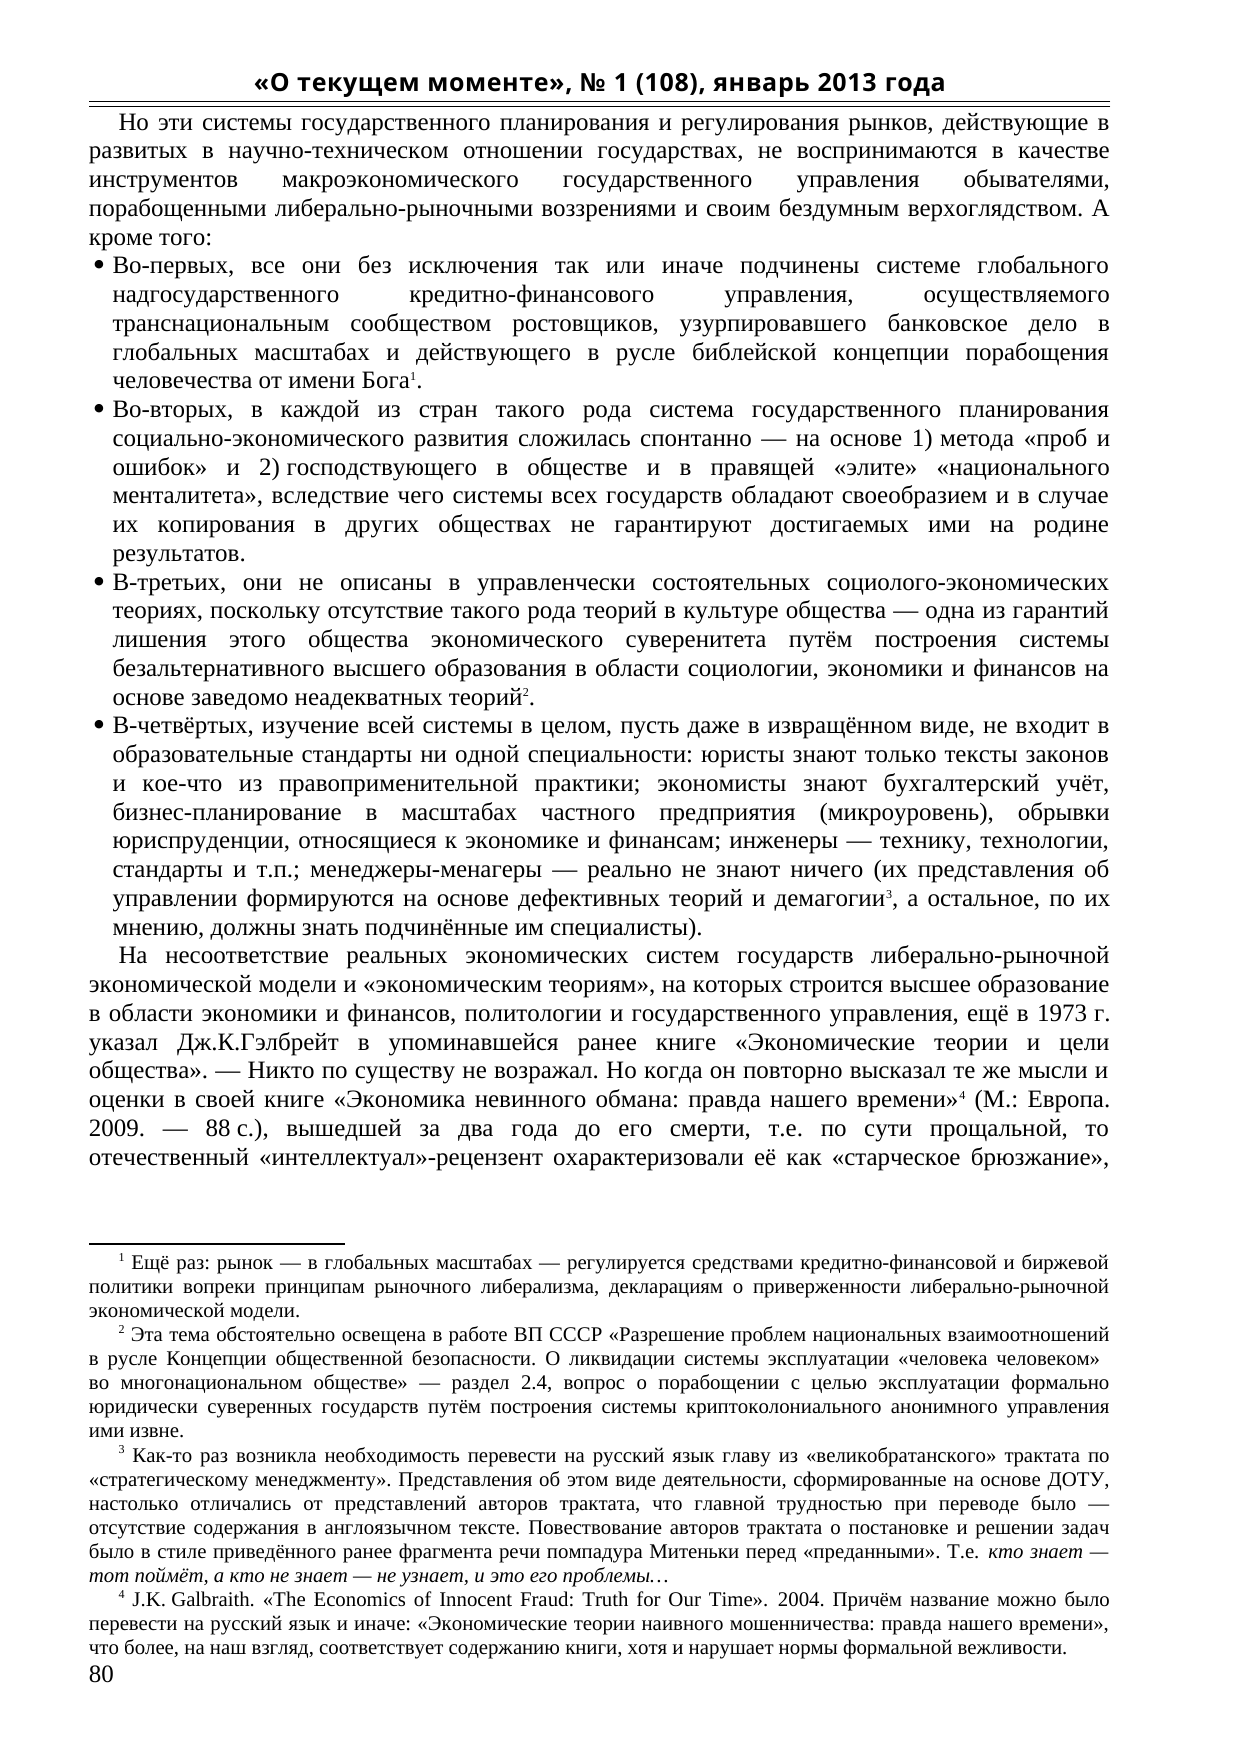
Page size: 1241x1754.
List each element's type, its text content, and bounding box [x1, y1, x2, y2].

list Как-то раз возникла необходимость перевести на русский язык главу из «великобратанского» трактата по «стратегическому менеджменту». Представления об этом виде деятельности, сформированные на основе ДОТУ, настолько отличались от представлений авторов трактата, что главной трудностью при переводе было — отсутствие содержания в англоязычном тексте. Повествование авторов трактата о постановке и решении задач было в стиле приведённого ранее фрагмента речи помпадура Митеньки перед «преданными». Т.е. кто знает — тот поймёт, а кто не знает — не узнает, и это его проблемы… [89, 1442, 1110, 1587]
list Эта тема обстоятельно освещена в работе ВП СССР «Разрешение проблем национальных взаимоотношений в русле Концепции общественной безопасности. О ликвидации системы эксплуатации «человека человеком» во многонациональном обществе» — раздел 2.4, вопрос о порабощении с целью эксплуатации формально юридически суверенных государств путём построения системы криптоколониального анонимного управления ими извне. [89, 1322, 1110, 1442]
text J.K. Galbraith. «The Economics of Innocent Fraud: Truth for Our Time». 2004. Причём название можно было перевести на русский язык и иначе: «Экономические теории наивного мошенничества: правда нашего времени», что более, на наш взгляд, соответствует содержанию книги, хотя и нарушает нормы формальной вежливости. [89, 1587, 1110, 1659]
list Во-вторых, в каждой из стран такого рода система государственного планирования социально-экономического развития сложилась спонтанно — на основе 1) метода «проб и ошибок» и 2) господствующего в обществе и в правящей «элите» «национального менталитета», вследствие чего системы всех государств обладают своеобразием и в случае их копирования в других обществах не гарантируют достигаемых ими на родине результатов. [94, 394, 1110, 567]
list В-третьих, они не описаны в управленчески состоятельных социолого-экономических теориях, поскольку отсутствие такого рода теорий в культуре общества — одна из гарантий лишения этого общества экономического суверенитета путём построения системы безальтернативного высшего образования в области социологии, экономики и финансов на основе заведомо неадекватных теорий. [94, 567, 1110, 710]
list Ещё раз: рынок — в глобальных масштабах — регулируется средствами кредитно-финансовой и биржевой политики вопреки принципам рыночного либерализма, декларациям о приверженности либерально-рыночной экономической модели. [89, 1250, 1110, 1322]
list В-четвёртых, изучение всей системы в целом, пусть даже в извращённом виде, не входит в образовательные стандарты ни одной специальности: юристы знают только тексты законов и кое-что из правоприменительной практики; экономисты знают бухгалтерский учёт, бизнес-планирование в масштабах частного предприятия (микроуровень), обрывки юриспруденции, относящиеся к экономике и финансам; инженеры — технику, технологии, стандарты и т.п.; менеджеры-менагеры — реально не знают ничего (их представления об управлении формируются на основе дефективных теорий и демагогии, а остальное, по их мнению, должны знать подчинённые им специалисты). [94, 710, 1110, 940]
list Во-первых, все они без исключения так или иначе подчинены системе глобального надгосударственного кредитно-финансового управления, осуществляемого транснациональным сообществом ростовщиков, узурпировавшего банковское дело в глобальных масштабах и действующего в русле библейской концепции порабощения человечества от имени Бога. [94, 250, 1110, 394]
text На несоответствие реальных экономических систем государств либерально-рыночной экономической модели и «экономическим теориям», на которых строится высшее образование в области экономики и финансов, политологии и государственного управления, ещё в 1973 г. указал Дж.К.Гэлбрейт в упоминавшейся ранее книге «Экономические теории и цели общества». — Никто по существу не возражал. Но когда он повторно высказал те же мысли и оценки в своей книге «Экономика невинного обмана: правда нашего времени» (М.: Европа. 2009. — 88 с.), вышедшей за два года до его смерти, т.е. по сути прощальной, то отечественный «интеллектуал»-рецензент охарактеризовали её как «старческое брюзжание», [89, 940, 1110, 1170]
text Но эти системы государственного планирования и регулирования рынков, действующие в развитых в научно-техническом отношении государствах, не воспринимаются в качестве инструментов макроэкономического государственного управления обывателями, порабощенными либерально-рыночными воззрениями и своим бездумным верхоглядством. А кроме того: [89, 107, 1110, 250]
